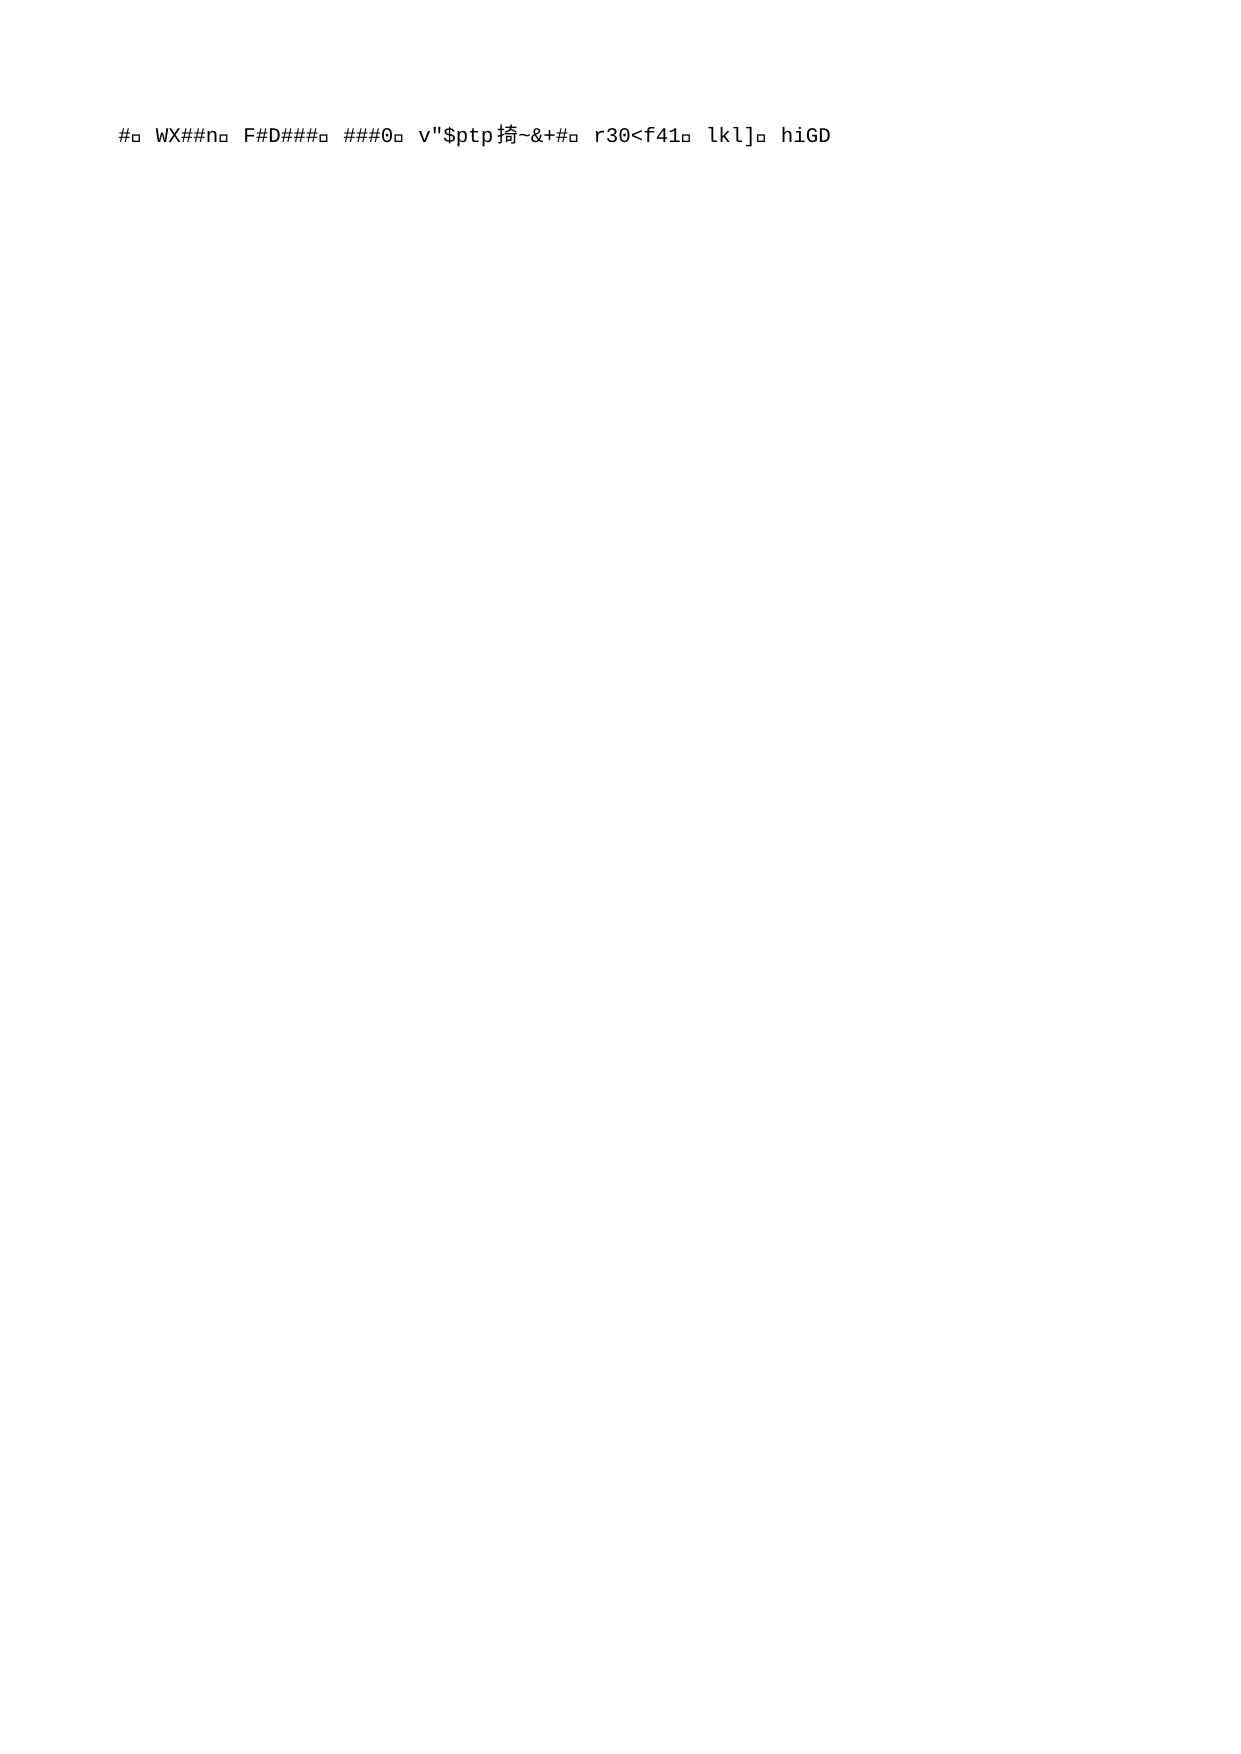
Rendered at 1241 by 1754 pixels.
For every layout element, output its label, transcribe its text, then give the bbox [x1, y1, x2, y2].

text #�WX##n�F#D###�###0�v"$ptp掎~&+#�r30<f41�lkl]�hiGD [118, 118, 1122, 148]
